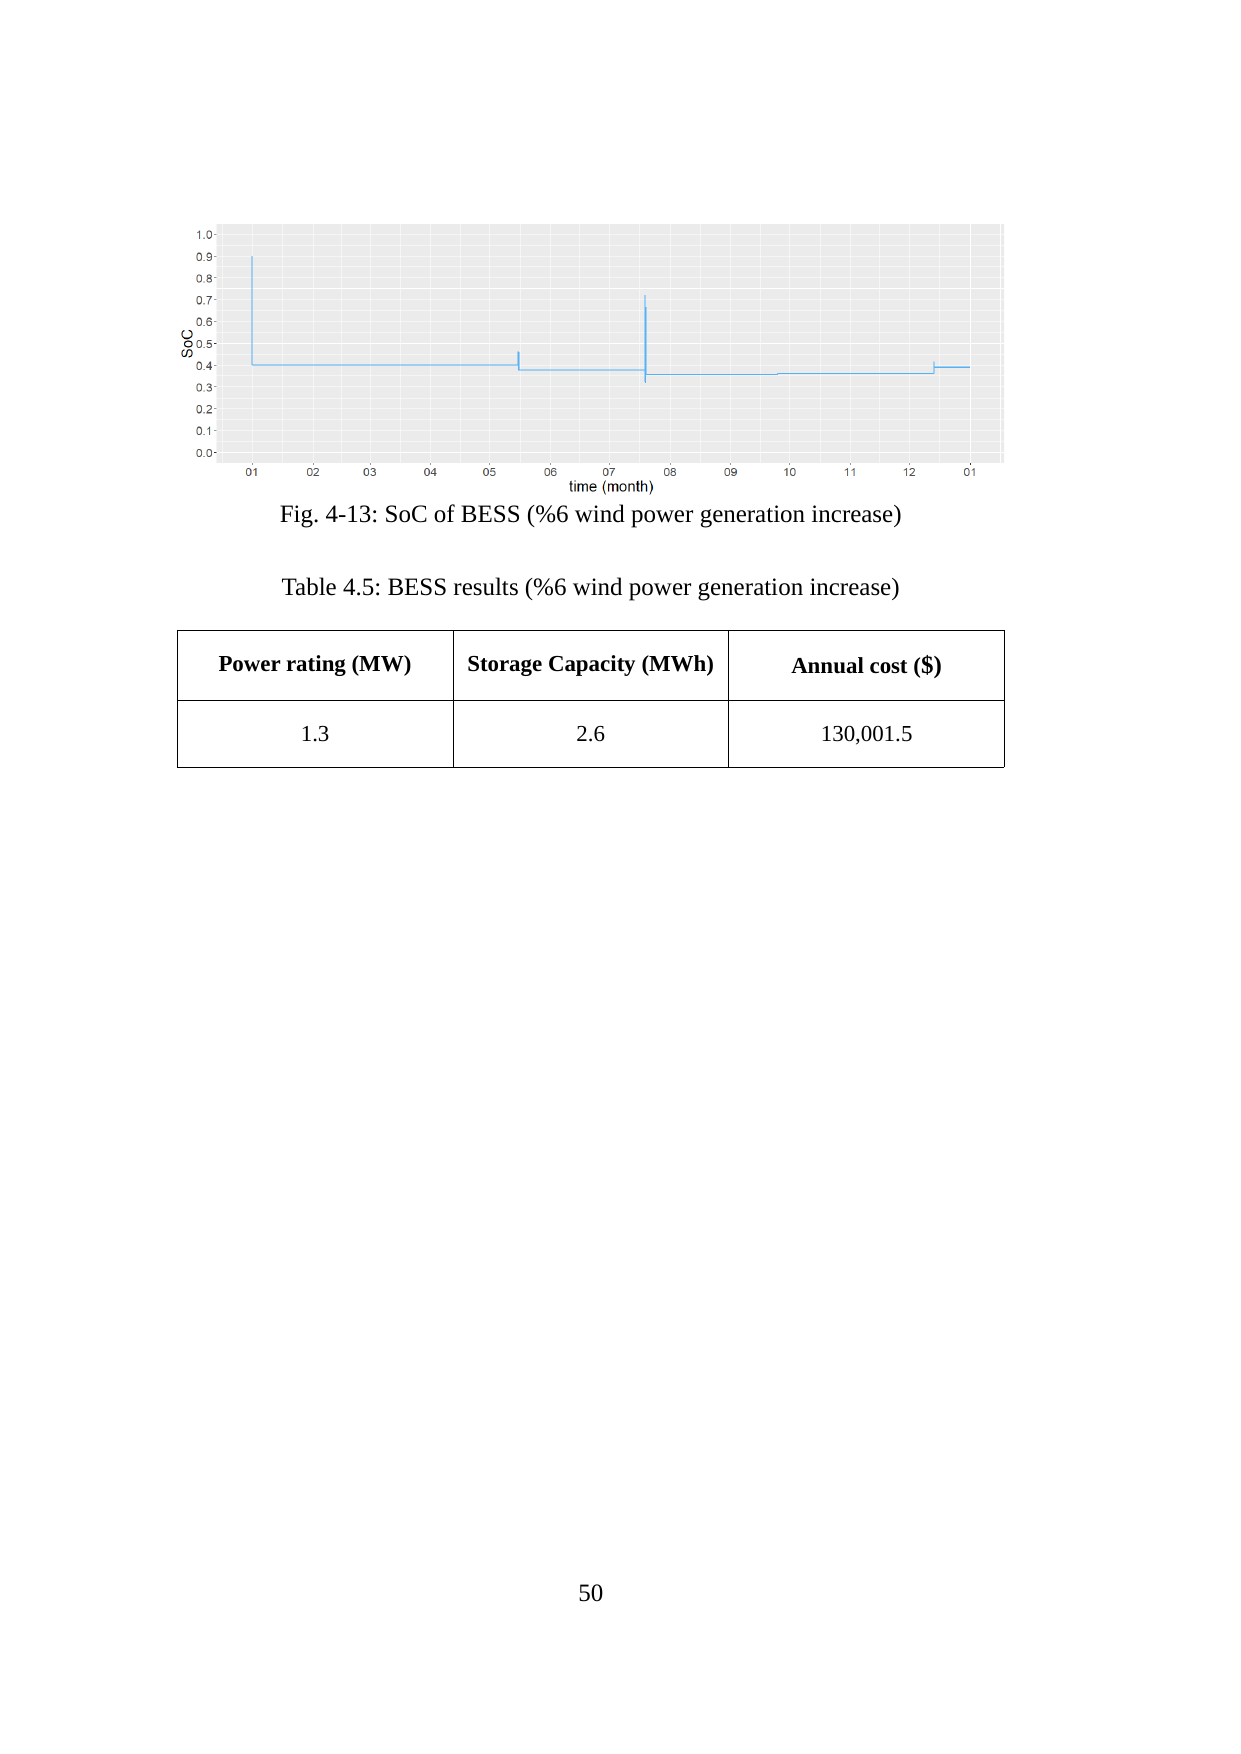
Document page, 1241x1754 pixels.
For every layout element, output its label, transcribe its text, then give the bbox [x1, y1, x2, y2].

table_header Storage Capacity (MWh) [454, 631, 728, 699]
table_cell 1.3 [178, 701, 453, 767]
table_cell 130,001.5 [729, 701, 1004, 767]
table_cell 2.6 [454, 701, 728, 767]
picture [177, 219, 1005, 497]
text Table 4.5: BESS results (%6 wind power generation increase) [177, 572, 1004, 601]
text Fig. 4-13: SoC of BESS (%6 wind power generation increase) [177, 497, 1004, 528]
table_header Power rating (MW) [178, 631, 453, 699]
table_header Annual cost ($) [729, 631, 1004, 699]
